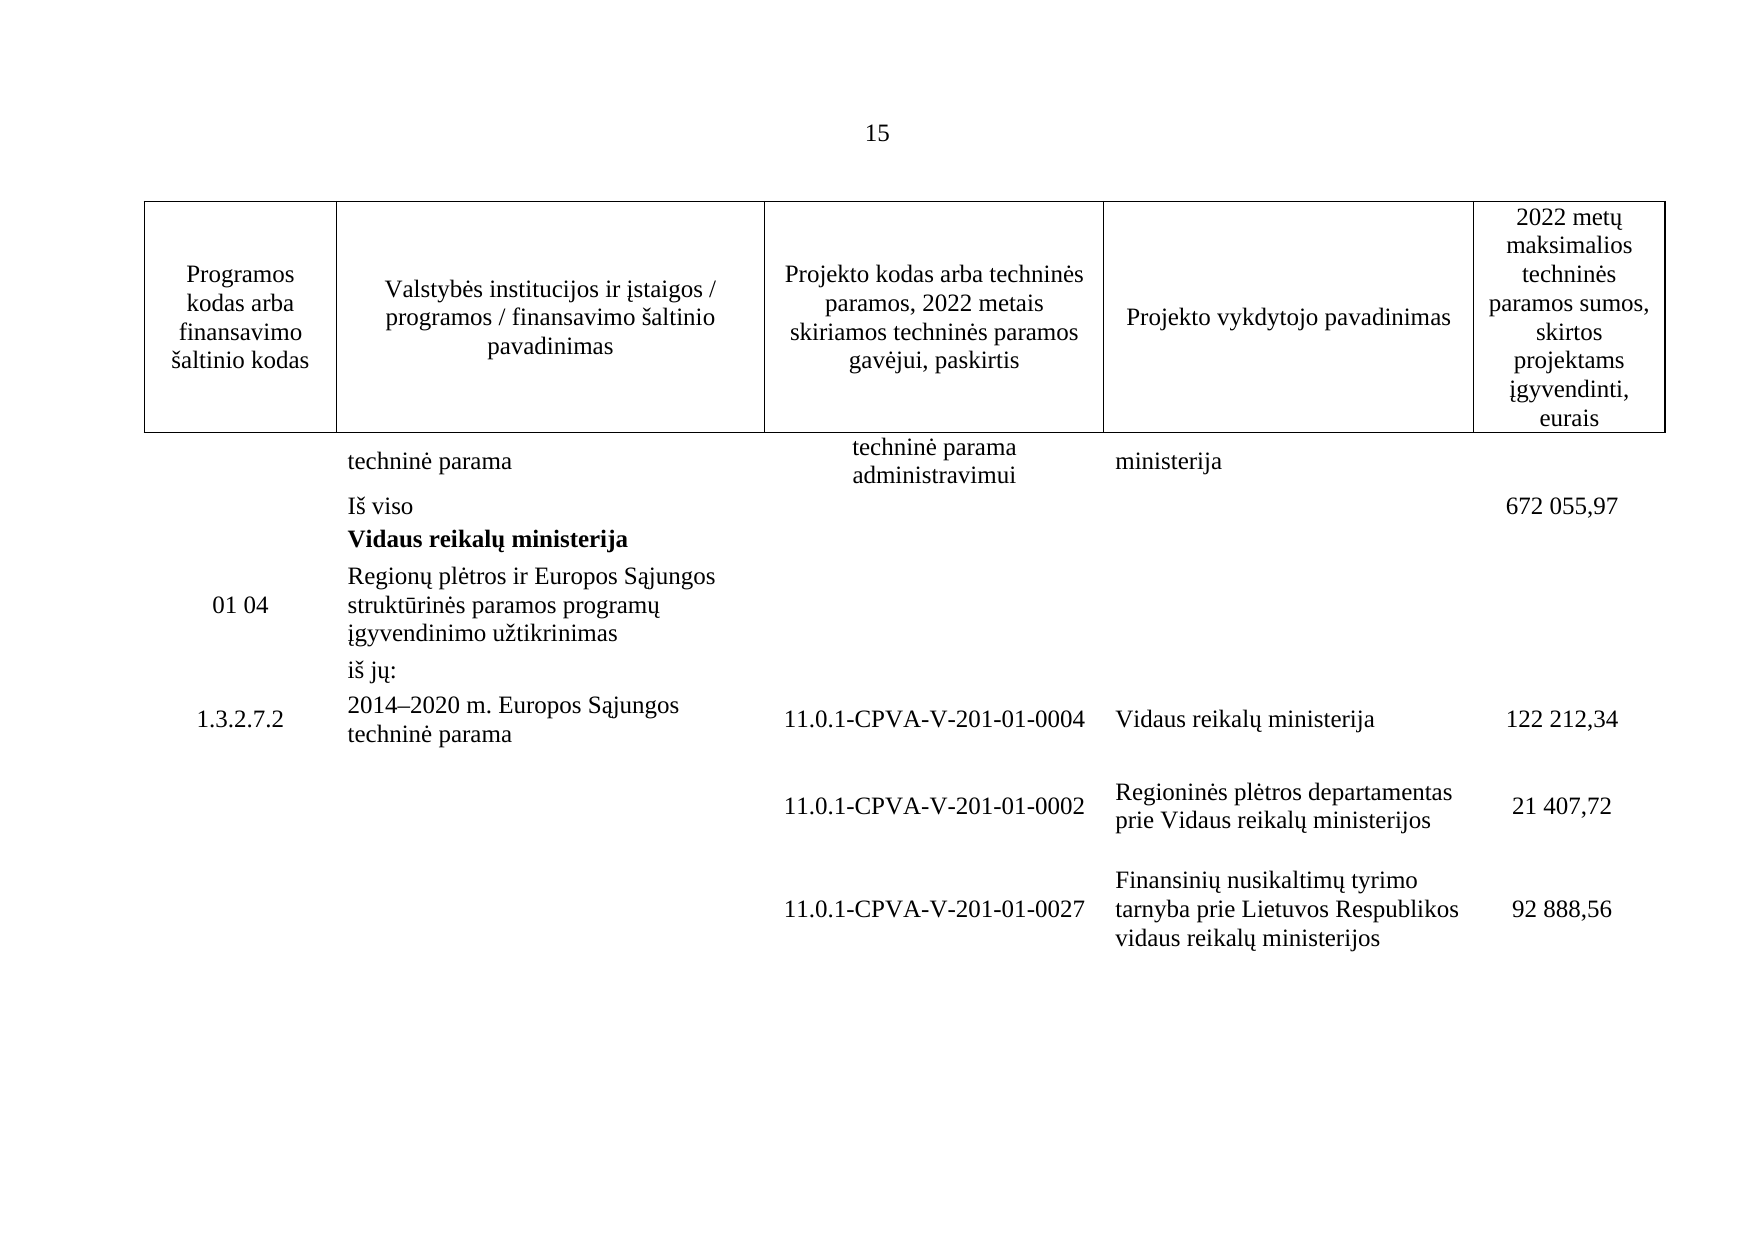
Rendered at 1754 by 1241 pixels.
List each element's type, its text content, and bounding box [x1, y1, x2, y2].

table_cell 1.3.2.7.2 [144, 686, 336, 752]
table_cell [764, 522, 1104, 555]
table_cell 672 055,97 [1473, 489, 1650, 522]
table_cell [144, 653, 336, 686]
table_cell [336, 752, 764, 859]
table_cell 11.0.1-CPVA-V-201-01-0027 [764, 860, 1104, 958]
table_cell 11.0.1-CPVA-V-201-01-0002 [764, 752, 1104, 859]
table_cell [1650, 489, 1665, 522]
table_cell [1473, 653, 1650, 686]
table_cell [1104, 653, 1473, 686]
table_header Programos kodas arba finansavimo šaltinio kodas [145, 202, 336, 432]
table_cell Vidaus reikalų ministerija [1104, 686, 1473, 752]
table_cell 11.0.1-CPVA-V-201-01-0004 [764, 686, 1104, 752]
table_header Projekto kodas arba techninės paramos, 2022 metais skiriamos techninės paramos gavėjui, paskirtis [765, 202, 1103, 432]
table_cell 01 04 [144, 555, 336, 653]
table_cell [764, 555, 1104, 653]
table_header 2022 metų maksimalios techninės paramos sumos, skirtos projektams įgyvendinti, eurais [1474, 202, 1664, 432]
table_cell [1650, 860, 1665, 958]
table_cell [1650, 433, 1665, 489]
table_cell 92 888,56 [1473, 860, 1650, 958]
table_cell iš jų: [336, 653, 764, 686]
table_cell [144, 522, 336, 555]
table_cell [1104, 522, 1473, 555]
table_cell [144, 752, 336, 859]
table_cell [144, 433, 336, 489]
table_cell Iš viso [336, 489, 764, 522]
table_cell Vidaus reikalų ministerija [336, 522, 764, 555]
table_cell 122 212,34 [1473, 686, 1650, 752]
table_cell Finansinių nusikaltimų tyrimo tarnyba prie Lietuvos Respublikos vidaus reikalų ministerijos [1104, 860, 1473, 958]
table_header Valstybės institucijos ir įstaigos / programos / finansavimo šaltinio pavadinimas [337, 202, 764, 432]
table_cell techninė parama administravimui [764, 433, 1104, 489]
table_cell [144, 489, 336, 522]
table_cell [764, 489, 1104, 522]
table_cell [1650, 555, 1665, 653]
table_cell [1104, 489, 1473, 522]
table_cell Regionų plėtros ir Europos Sąjungos struktūrinės paramos programų įgyvendinimo užtikrinimas [336, 555, 764, 653]
table_cell [1650, 752, 1665, 859]
table_cell [1650, 653, 1665, 686]
table_cell 21 407,72 [1473, 752, 1650, 859]
table_cell [1473, 522, 1650, 555]
table_cell [1650, 686, 1665, 752]
table_cell [1104, 555, 1473, 653]
table_cell techninė parama [336, 433, 764, 489]
table_cell [1473, 433, 1650, 489]
table_cell 2014–2020 m. Europos Sąjungos techninė parama [336, 686, 764, 752]
table_cell Regioninės plėtros departamentas prie Vidaus reikalų ministerijos [1104, 752, 1473, 859]
table_cell [144, 860, 336, 958]
table_cell [1650, 522, 1665, 555]
table_header Projekto vykdytojo pavadinimas [1104, 202, 1473, 432]
table_cell [336, 860, 764, 958]
table_cell ministerija [1104, 433, 1473, 489]
table_cell [1473, 555, 1650, 653]
table_cell [764, 653, 1104, 686]
